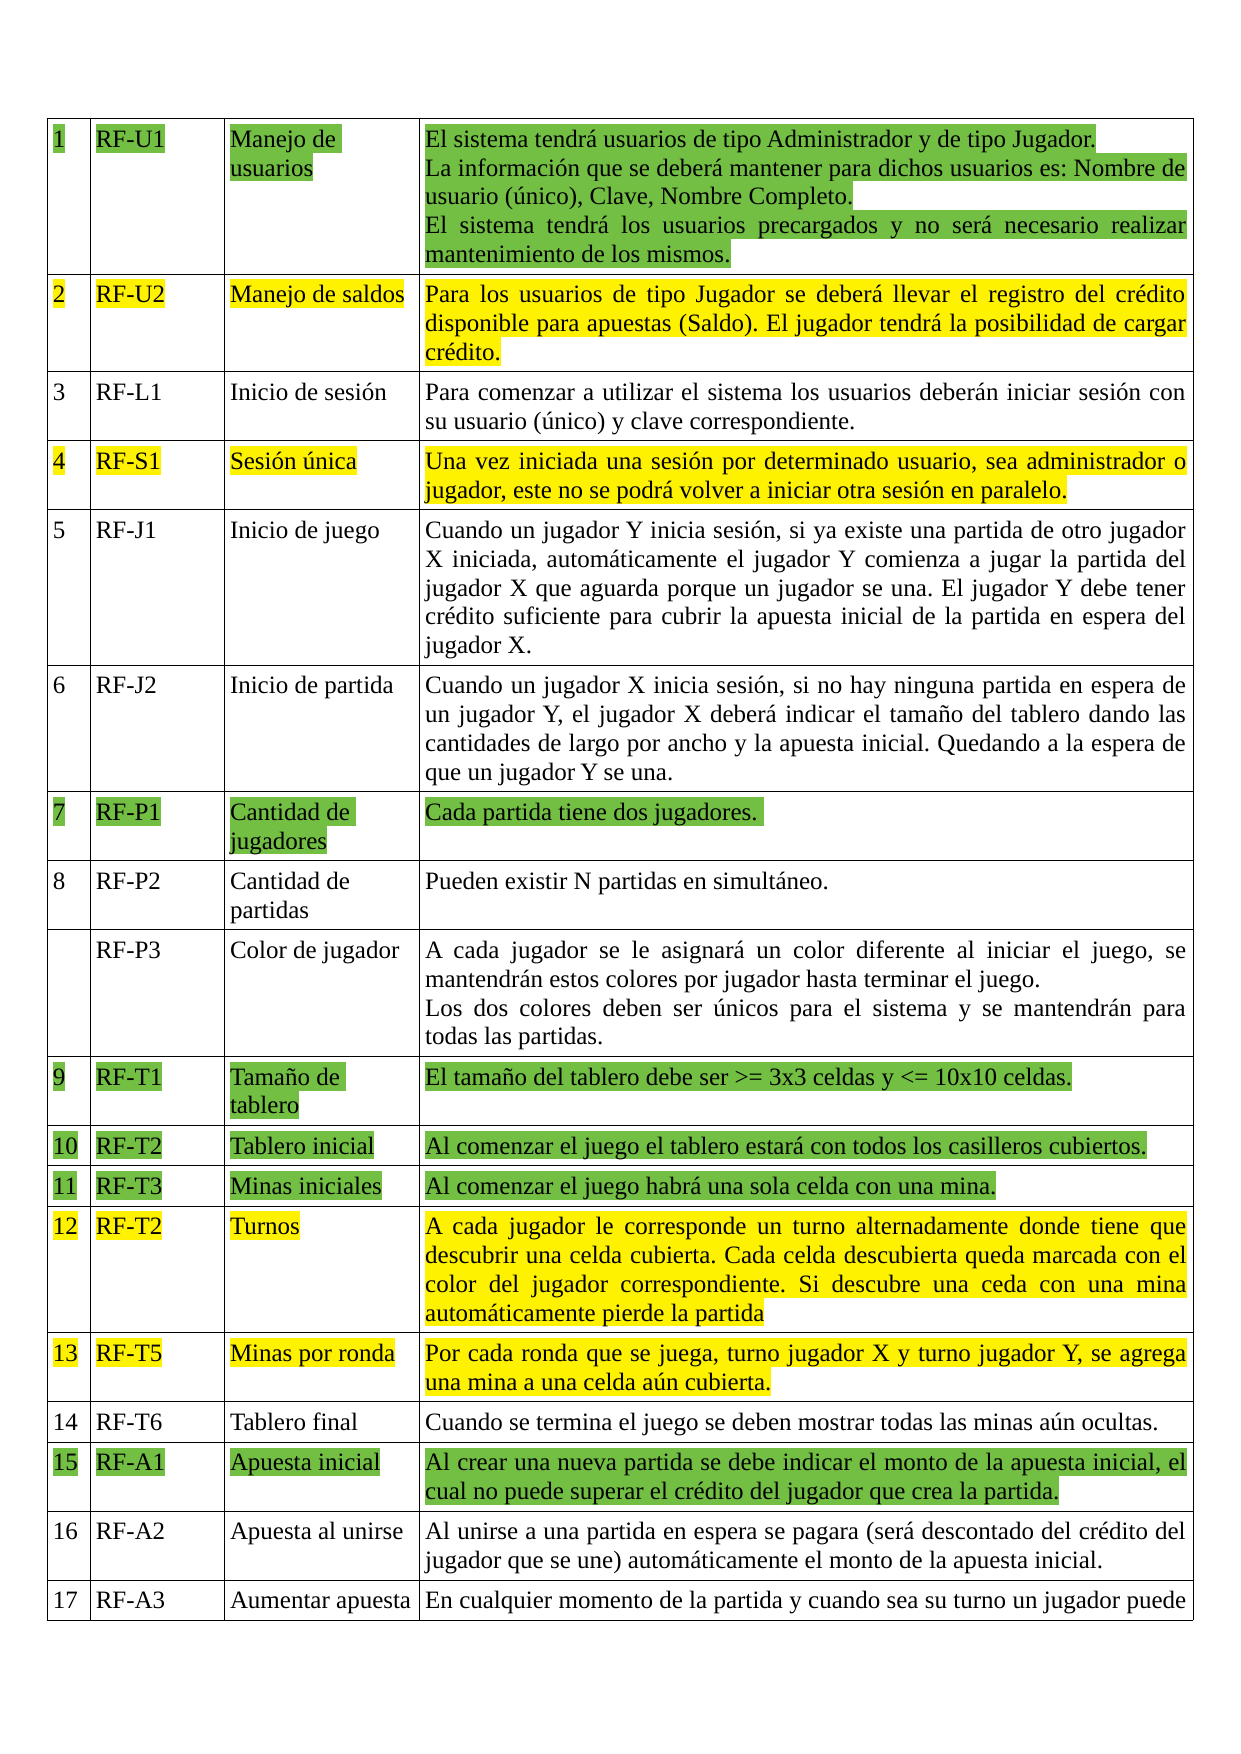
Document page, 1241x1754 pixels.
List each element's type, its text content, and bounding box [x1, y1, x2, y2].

table_cell Tablero final [225, 1402, 419, 1442]
table_cell RF-T2 [91, 1207, 224, 1332]
table_cell Al comenzar el juego habrá una sola celda con una mina. [420, 1166, 1193, 1206]
table_cell Cantidad de partidas [225, 861, 419, 929]
table_cell RF-T5 [91, 1333, 224, 1401]
table_cell RF-A3 [91, 1581, 224, 1620]
table_cell Inicio de partida [225, 666, 419, 791]
table_cell 7 [48, 792, 90, 860]
table_cell 14 [48, 1402, 90, 1442]
table_cell Al unirse a una partida en espera se pagara (será descontado del crédito del jugador que se une) automáticamente el monto de la apuesta inicial. [420, 1512, 1193, 1580]
table_cell RF-P2 [91, 861, 224, 929]
table_cell 17 [48, 1581, 90, 1620]
table_cell A cada jugador se le asignará un color diferente al iniciar el juego, se mantendrán estos colores por jugador hasta terminar el juego. Los dos colores deben ser únicos para el sistema y se mantendrán para todas las partidas. [420, 930, 1193, 1056]
table_cell 4 [48, 441, 90, 509]
table_cell Por cada ronda que se juega, turno jugador X y turno jugador Y, se agrega una mina a una celda aún cubierta. [420, 1333, 1193, 1401]
table_cell RF-S1 [91, 441, 224, 509]
table_cell 9 [48, 1057, 90, 1125]
table_cell Cantidad de jugadores [225, 792, 419, 860]
table_cell En cualquier momento de la partida y cuando sea su turno un jugador puede [420, 1581, 1193, 1620]
table_cell Cuando un jugador X inicia sesión, si no hay ninguna partida en espera de un jugador Y, el jugador X deberá indicar el tamaño del tablero dando las cantidades de largo por ancho y la apuesta inicial. Quedando a la espera de que un jugador Y se una. [420, 666, 1193, 791]
table_cell Para los usuarios de tipo Jugador se deberá llevar el registro del crédito disponible para apuestas (Saldo). El jugador tendrá la posibilidad de cargar crédito. [420, 275, 1193, 371]
table_cell Al crear una nueva partida se debe indicar el monto de la apuesta inicial, el cual no puede superar el crédito del jugador que crea la partida. [420, 1443, 1193, 1511]
table_cell Una vez iniciada una sesión por determinado usuario, sea administrador o jugador, este no se podrá volver a iniciar otra sesión en paralelo. [420, 441, 1193, 509]
table_cell Minas por ronda [225, 1333, 419, 1401]
table_cell RF-T2 [91, 1126, 224, 1165]
table_cell RF-A1 [91, 1443, 224, 1511]
table_cell RF-J2 [91, 666, 224, 791]
table_cell Al comenzar el juego el tablero estará con todos los casilleros cubiertos. [420, 1126, 1193, 1165]
table_cell A cada jugador le corresponde un turno alternadamente donde tiene que descubrir una celda cubierta. Cada celda descubierta queda marcada con el color del jugador correspondiente. Si descubre una ceda con una mina automáticamente pierde la partida [420, 1207, 1193, 1332]
table_cell El tamaño del tablero debe ser >= 3x3 celdas y <= 10x10 celdas. [420, 1057, 1193, 1125]
table_cell 6 [48, 666, 90, 791]
table_cell RF-U2 [91, 275, 224, 371]
table_cell 13 [48, 1333, 90, 1401]
table_header 1 [48, 119, 90, 273]
table_cell RF-T1 [91, 1057, 224, 1125]
table_cell 11 [48, 1166, 90, 1206]
table_cell 5 [48, 510, 90, 665]
table_cell Apuesta al unirse [225, 1512, 419, 1580]
table_cell 15 [48, 1443, 90, 1511]
table_header Manejo de usuarios [225, 119, 419, 273]
table_cell RF-T3 [91, 1166, 224, 1206]
table_cell 3 [48, 372, 90, 440]
table_cell RF-L1 [91, 372, 224, 440]
table_cell Minas iniciales [225, 1166, 419, 1206]
table_cell RF-T6 [91, 1402, 224, 1442]
table_cell RF-A2 [91, 1512, 224, 1580]
table_cell Tamaño de tablero [225, 1057, 419, 1125]
table_cell Aumentar apuesta [225, 1581, 419, 1620]
table_header RF-U1 [91, 119, 224, 273]
table_cell Cuando se termina el juego se deben mostrar todas las minas aún ocultas. [420, 1402, 1193, 1442]
table_cell Turnos [225, 1207, 419, 1332]
table_cell 10 [48, 1126, 90, 1165]
table_header El sistema tendrá usuarios de tipo Administrador y de tipo Jugador. La información que se deberá mantener para dichos usuarios es: Nombre de usuario (único), Clave, Nombre Completo. El sistema tendrá los usuarios precargados y no será necesario realizar mantenimiento de los mismos. [420, 119, 1193, 273]
table_cell RF-P1 [91, 792, 224, 860]
table_cell Sesión única [225, 441, 419, 509]
table_cell RF-P3 [91, 930, 224, 1056]
table_cell 8 [48, 861, 90, 929]
table_cell Manejo de saldos [225, 275, 419, 371]
table_cell Inicio de juego [225, 510, 419, 665]
table_cell 16 [48, 1512, 90, 1580]
table_cell Para comenzar a utilizar el sistema los usuarios deberán iniciar sesión con su usuario (único) y clave correspondiente. [420, 372, 1193, 440]
table_cell 2 [48, 275, 90, 371]
table_cell [48, 930, 90, 1056]
table_cell Tablero inicial [225, 1126, 419, 1165]
table_cell Color de jugador [225, 930, 419, 1056]
table_cell Pueden existir N partidas en simultáneo. [420, 861, 1193, 929]
table_cell Inicio de sesión [225, 372, 419, 440]
table_cell RF-J1 [91, 510, 224, 665]
table_cell Cuando un jugador Y inicia sesión, si ya existe una partida de otro jugador X iniciada, automáticamente el jugador Y comienza a jugar la partida del jugador X que aguarda porque un jugador se una. El jugador Y debe tener crédito suficiente para cubrir la apuesta inicial de la partida en espera del jugador X. [420, 510, 1193, 665]
table_cell Apuesta inicial [225, 1443, 419, 1511]
table_cell Cada partida tiene dos jugadores. [420, 792, 1193, 860]
table_cell 12 [48, 1207, 90, 1332]
